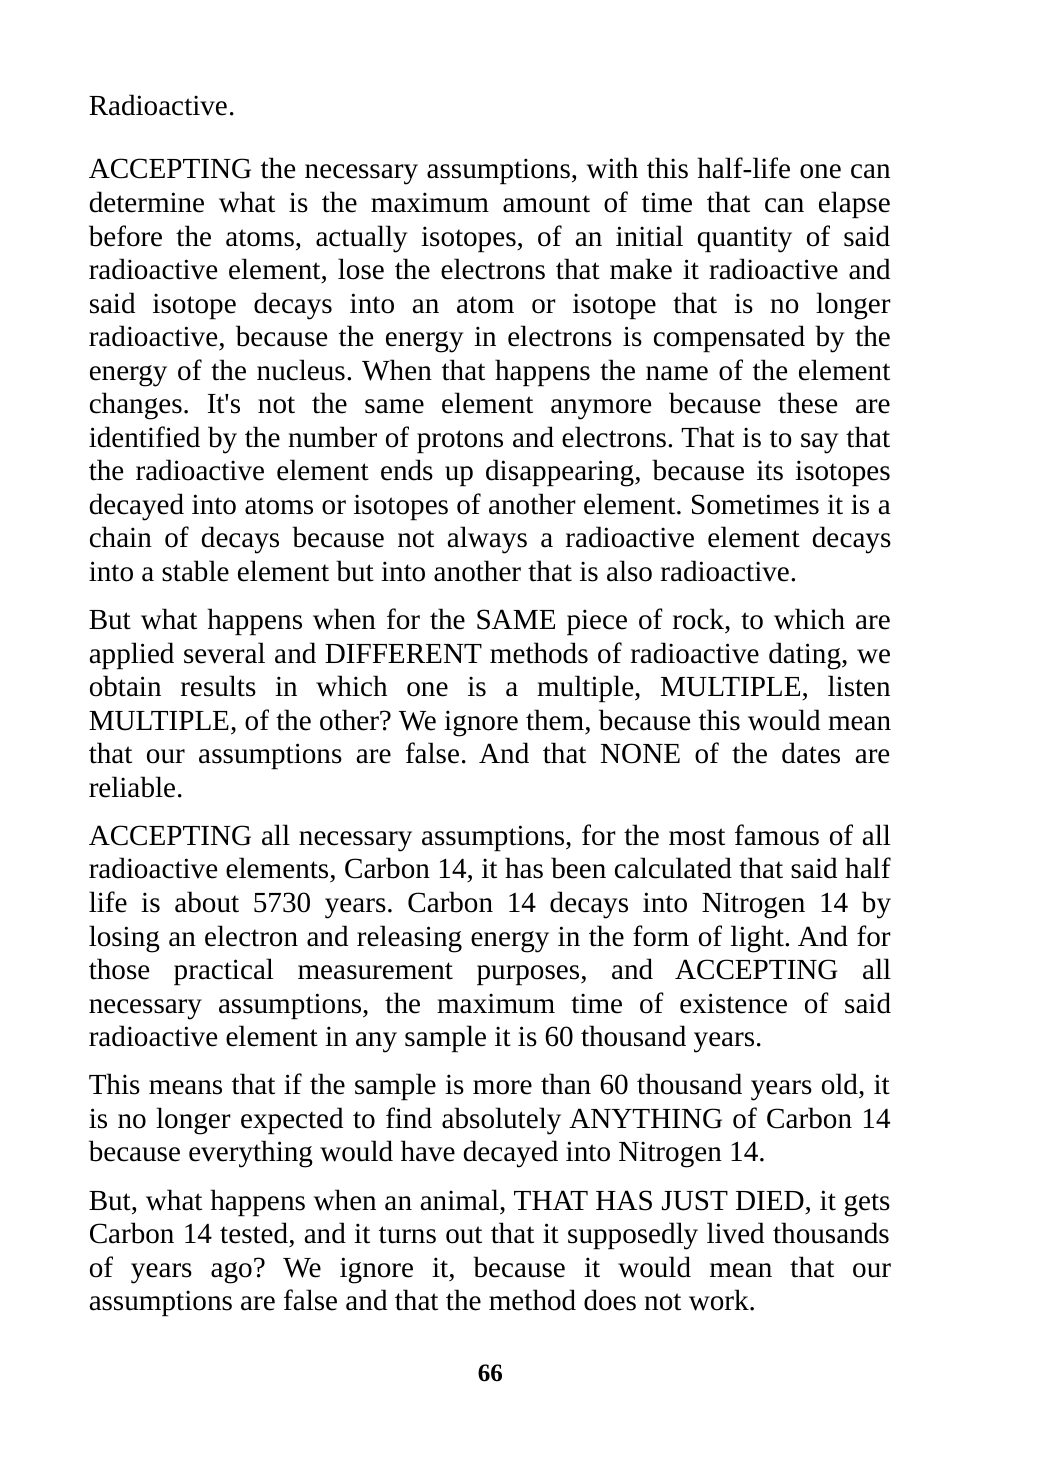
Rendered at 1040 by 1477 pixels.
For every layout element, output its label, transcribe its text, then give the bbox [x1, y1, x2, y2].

text ACCEPTING the necessary assumptions, with this half-life one can determine what is the maximum amount of time that can elapse before the atoms, actually isotopes, of an initial quantity of said radioactive element, lose the electrons that make it radioactive and said isotope decays into an atom or isotope that is no longer radioactive, because the energy in electrons is compensated by the energy of the nucleus. When that happens the name of the element changes. It's not the same element anymore because these are identified by the number of protons and electrons. That is to say that the radioactive element ends up disappearing, because its isotopes decayed into atoms or isotopes of another element. Sometimes it is a chain of decays because not always a radioactive element decays into a stable element but into another that is also radioactive. [88, 152, 892, 588]
text But, what happens when an animal, THAT HAS JUST DIED, it gets Carbon 14 tested, and it turns out that it supposedly lived thousands of years ago? We ignore it, because it would mean that our assumptions are false and that the method does not work. [88, 1183, 892, 1317]
text This means that if the sample is more than 60 thousand years old, it is no longer expected to find absolutely ANYTHING of Carbon 14 because everything would have decayed into Nitrogen 14. [88, 1067, 892, 1168]
text But what happens when for the SAME piece of rock, to which are applied several and DIFFERENT methods of radioactive dating, we obtain results in which one is a multiple, MULTIPLE, listen MULTIPLE, of the other? We ignore them, because this would mean that our assumptions are false. And that NONE of the dates are reliable. [88, 602, 892, 803]
text ACCEPTING all necessary assumptions, for the most famous of all radioactive elements, Carbon 14, it has been calculated that said half life is about 5730 years. Carbon 14 decays into Nitrogen 14 by losing an electron and releasing energy in the form of light. And for those practical measurement purposes, and ACCEPTING all necessary assumptions, the maximum time of existence of said radioactive element in any sample it is 60 thousand years. [88, 818, 892, 1053]
